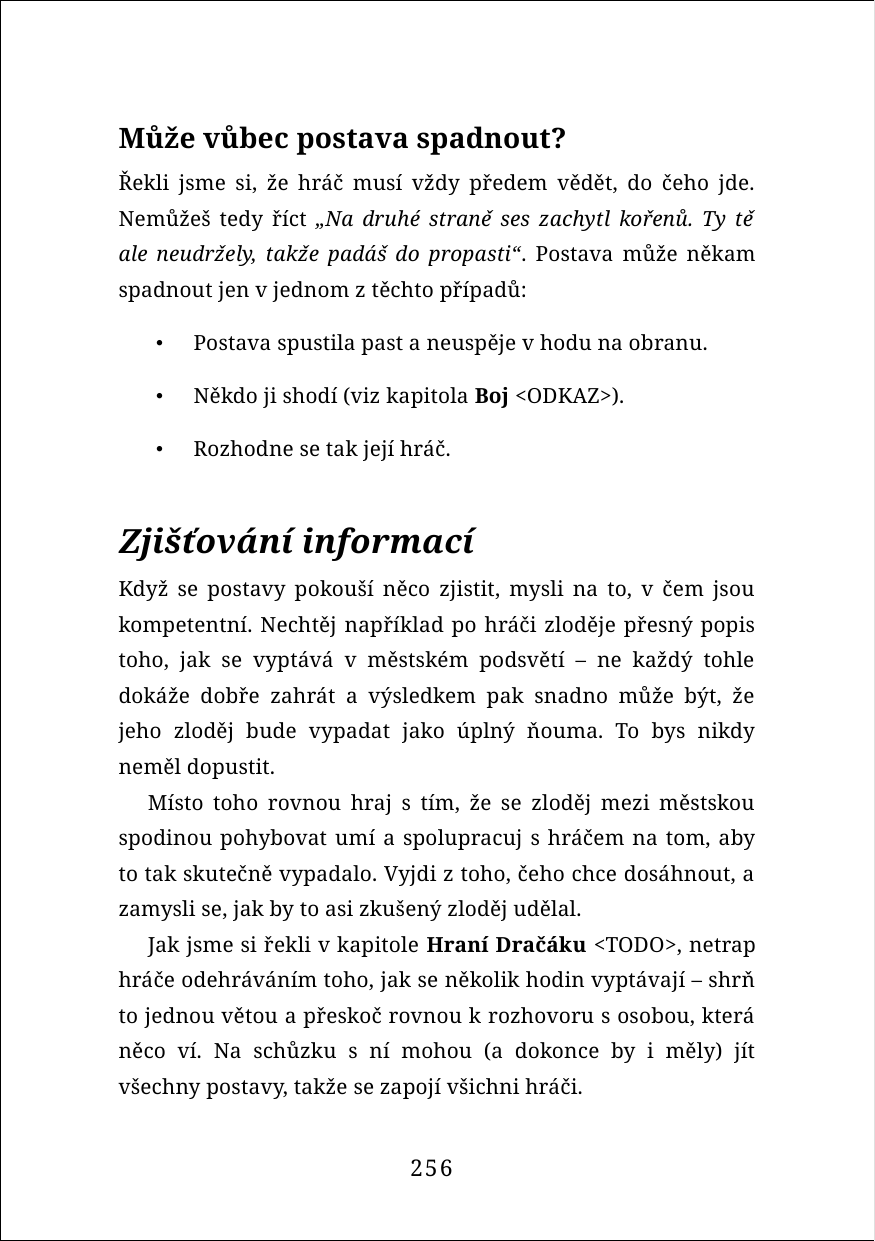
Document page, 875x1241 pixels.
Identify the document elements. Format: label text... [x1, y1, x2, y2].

text Řekli jsme si, že hráč musí vždy předem vědět, do čeho jde. Nemůžeš tedy říct „Na druhé straně ses zachytl kořenů. Ty tě ale neudržely, takže padáš do propasti“. Postava může někam spadnout jen v jednom z těchto případů: [118, 168, 756, 303]
text Když se postavy pokouší něco zjistit, mysli na to, v čem jsou kompetentní. Nechtěj například po hráči zloděje přesný popis toho, jak se vyptává v městském podsvětí – ne každý tohle dokáže dobře zahrát a výsledkem pak snadno může být, že jeho zloděj bude vypadat jako úplný ňouma. To bys nikdy neměl dopustit. Místo toho rovnou hraj s tím, že se zloděj mezi městskou spodinou pohybovat umí a spolupracuj s hráčem na tom, aby to tak skutečně vypadalo. Vyjdi z toho, čeho chce dosáhnout, a zamysli se, jak by to asi zkušený zloděj udělal. Jak jsme si řekli v kapitole Hraní Dračáku <TODO>, netrap hráče odehráváním toho, jak se několik hodin vyptávají – shrň to jednou větou a přeskoč rovnou k rozhovoru s osobou, která něco ví. Na schůzku s ní mohou (a dokonce by i měly) jít všechny postavy, takže se zapojí všichni hráči. [118, 574, 756, 1100]
list Rozhodne se tak její hráč. [156, 434, 756, 463]
subtitle Může vůbec postava spadnout? [118, 118, 756, 157]
subtitle Zjišťování informací [118, 517, 756, 563]
list Někdo ji shodí (viz kapitola Boj <ODKAZ>). [156, 381, 756, 410]
list Postava spustila past a neuspěje v hodu na obranu. [156, 328, 756, 357]
